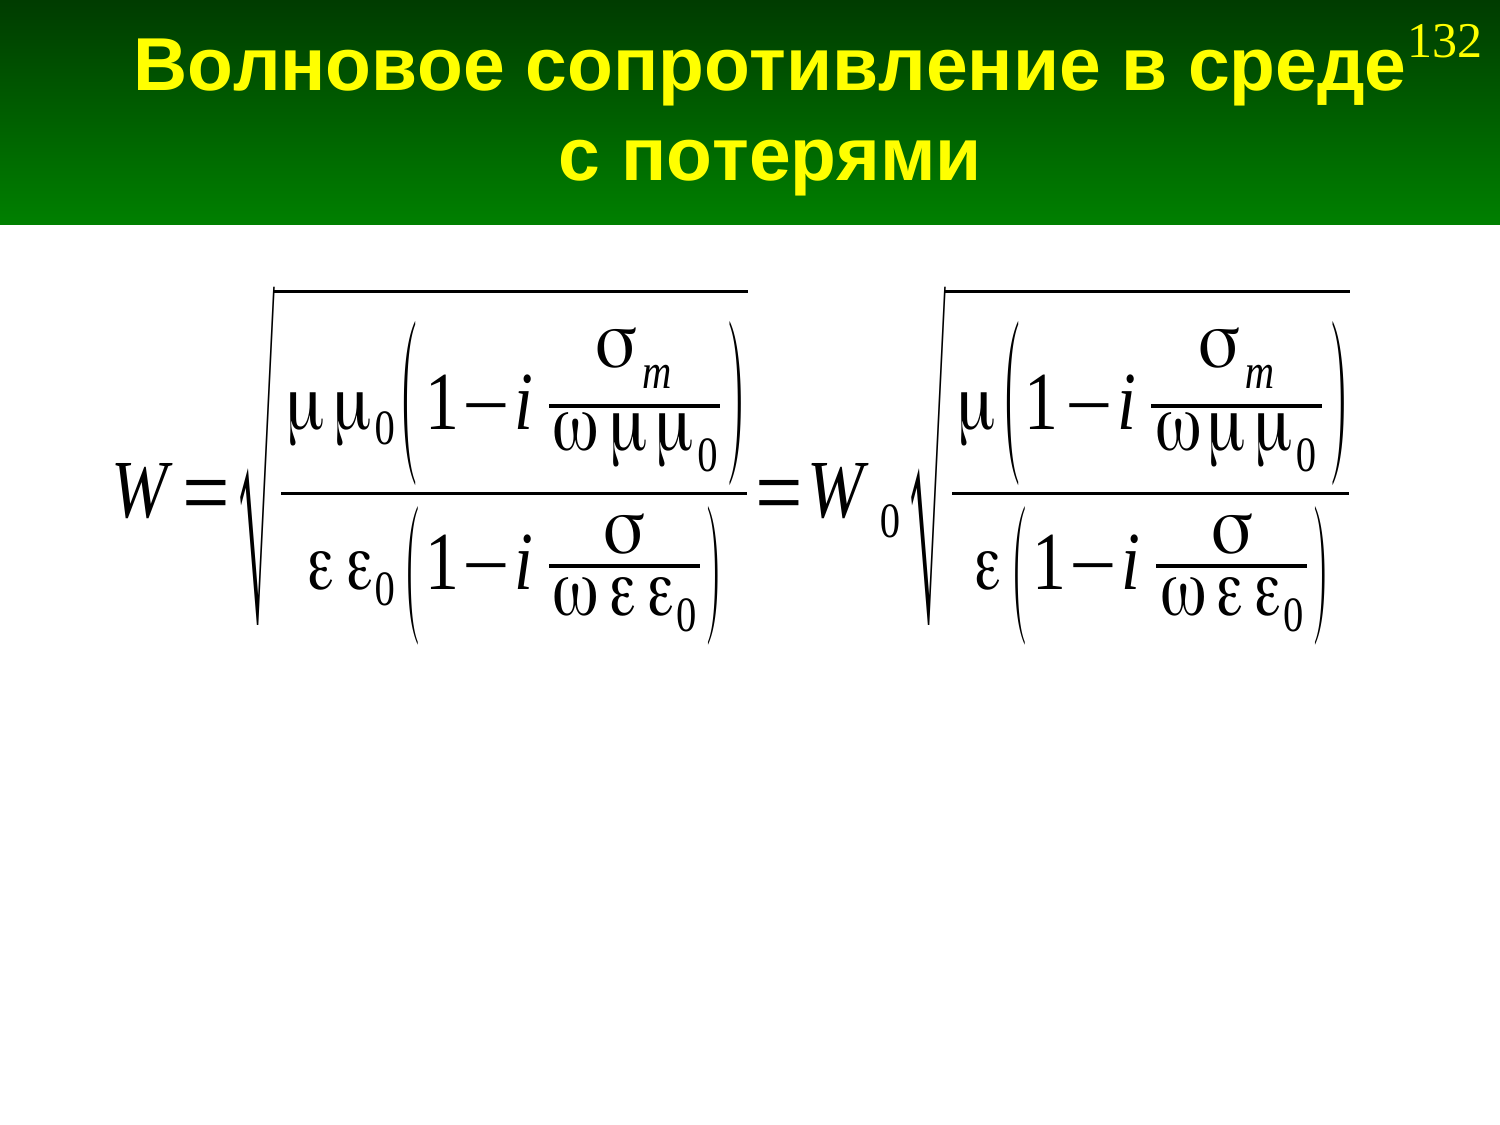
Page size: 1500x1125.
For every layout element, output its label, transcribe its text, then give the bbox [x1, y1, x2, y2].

title Волновое сопротивление в среде с потерями [100, 7, 1441, 204]
chart [94, 284, 1370, 650]
